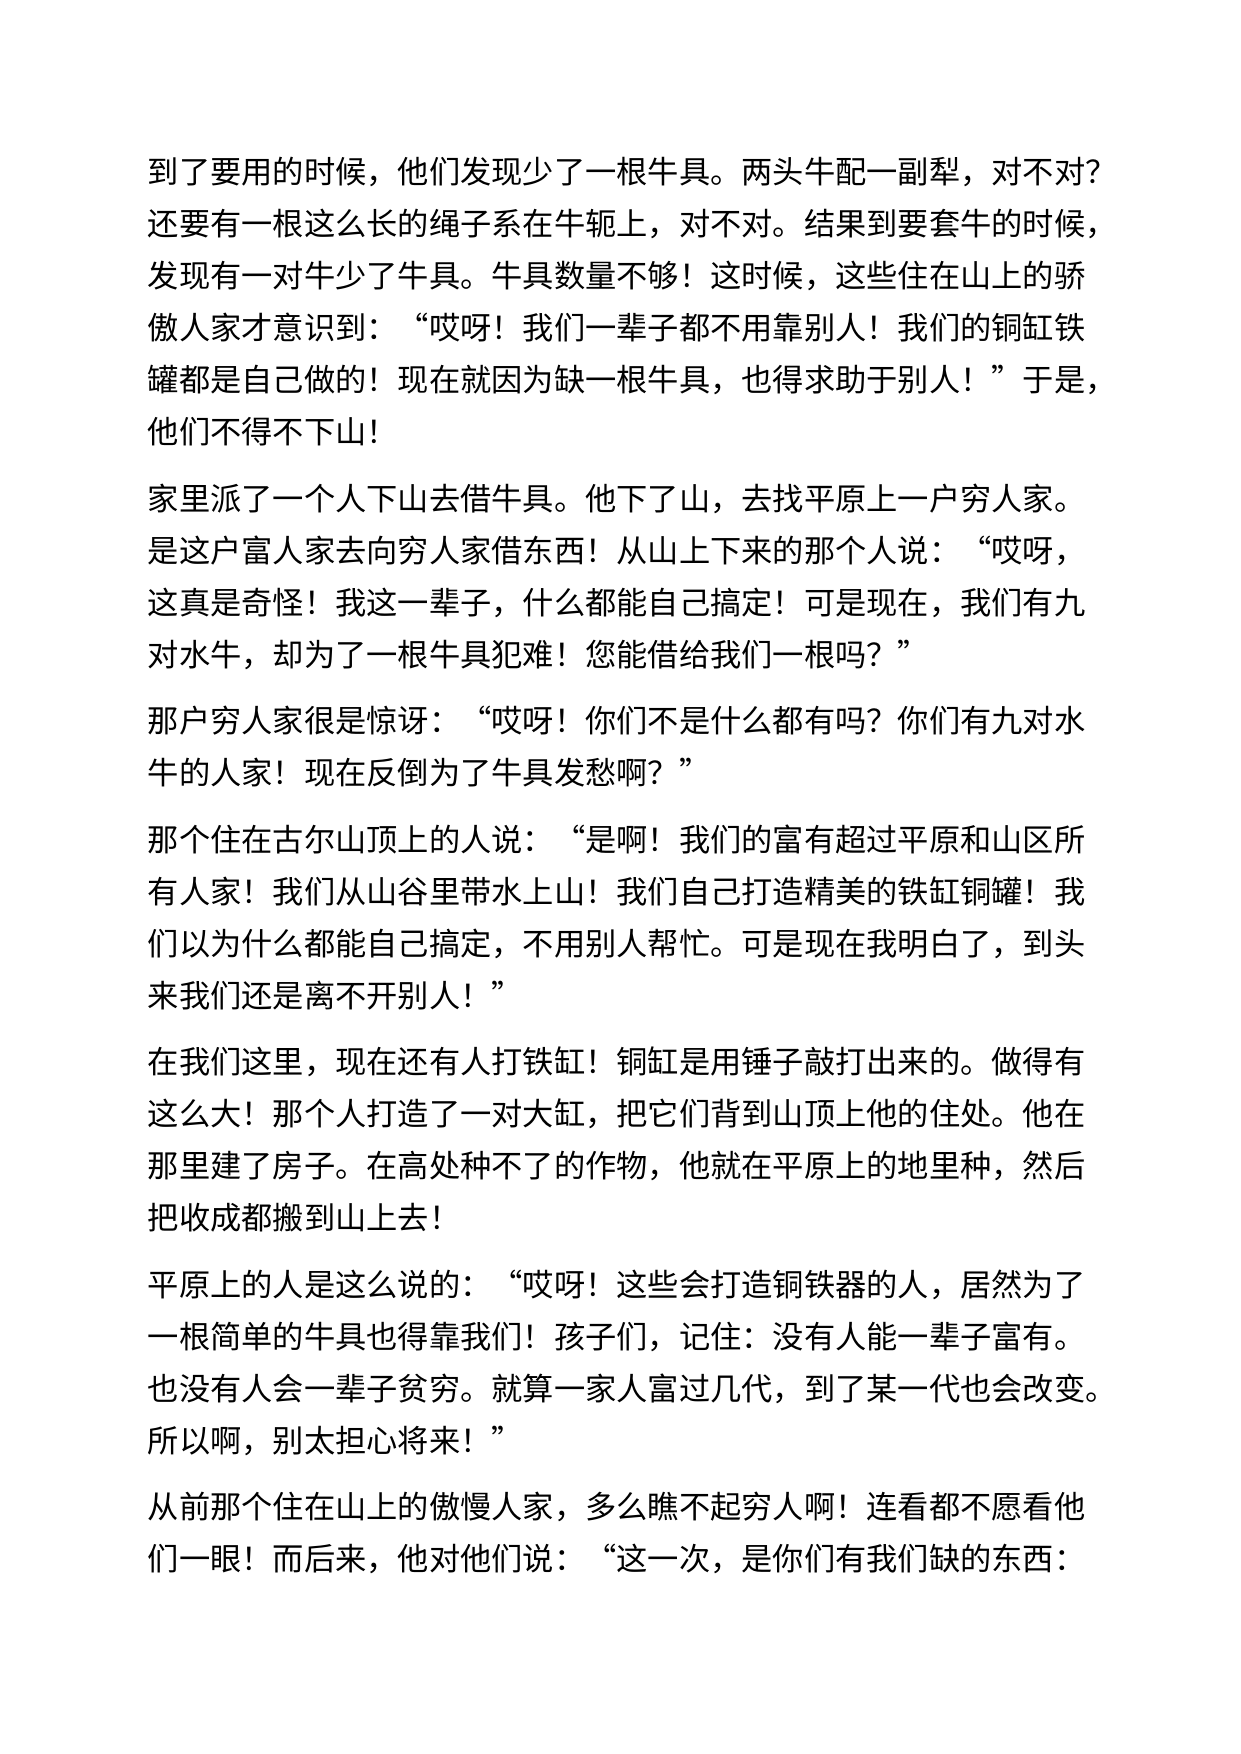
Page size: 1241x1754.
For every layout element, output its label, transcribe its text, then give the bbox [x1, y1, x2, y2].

text 家里派了一个人下山去借牛具。他下了山，去找平原上一户穷人家。是这户富人家去向穷人家借东西！从山上下来的那个人说：“哎呀，这真是奇怪！我这一辈子，什么都能自己搞定！可是现在，我们有九对水牛，却为了一根牛具犯难！您能借给我们一根吗？” [148, 474, 1093, 675]
text 在我们这里，现在还有人打铁缸！铜缸是用锤子敲打出来的。做得有这么大！那个人打造了一对大缸，把它们背到山顶上他的住处。他在那里建了房子。在高处种不了的作物，他就在平原上的地里种，然后把收成都搬到山上去！ [148, 1038, 1093, 1239]
text 到了要用的时候，他们发现少了一根牛具。两头牛配一副犁，对不对？还要有一根这么长的绳子系在牛轭上，对不对。结果到要套牛的时候，发现有一对牛少了牛具。牛具数量不够！这时候，这些住在山上的骄傲人家才意识到：“哎呀！我们一辈子都不用靠别人！我们的铜缸铁罐都是自己做的！现在就因为缺一根牛具，也得求助于别人！”于是，他们不得不下山！ [148, 148, 1093, 453]
text 那户穷人家很是惊讶：“哎呀！你们不是什么都有吗？你们有九对水牛的人家！现在反倒为了牛具发愁啊？” [148, 697, 1093, 794]
text 平原上的人是这么说的：“哎呀！这些会打造铜铁器的人，居然为了一根简单的牛具也得靠我们！孩子们，记住：没有人能一辈子富有。也没有人会一辈子贫穷。就算一家人富过几代，到了某一代也会改变。所以啊，别太担心将来！” [148, 1260, 1093, 1461]
text 那个住在古尔山顶上的人说：“是啊！我们的富有超过平原和山区所有人家！我们从山谷里带水上山！我们自己打造精美的铁缸铜罐！我们以为什么都能自己搞定，不用别人帮忙。可是现在我明白了，到头来我们还是离不开别人！” [148, 815, 1093, 1016]
text 从前那个住在山上的傲慢人家，多么瞧不起穷人啊！连看都不愿看他们一眼！而后来，他对他们说：“这一次，是你们有我们缺的东西： [148, 1483, 1093, 1580]
